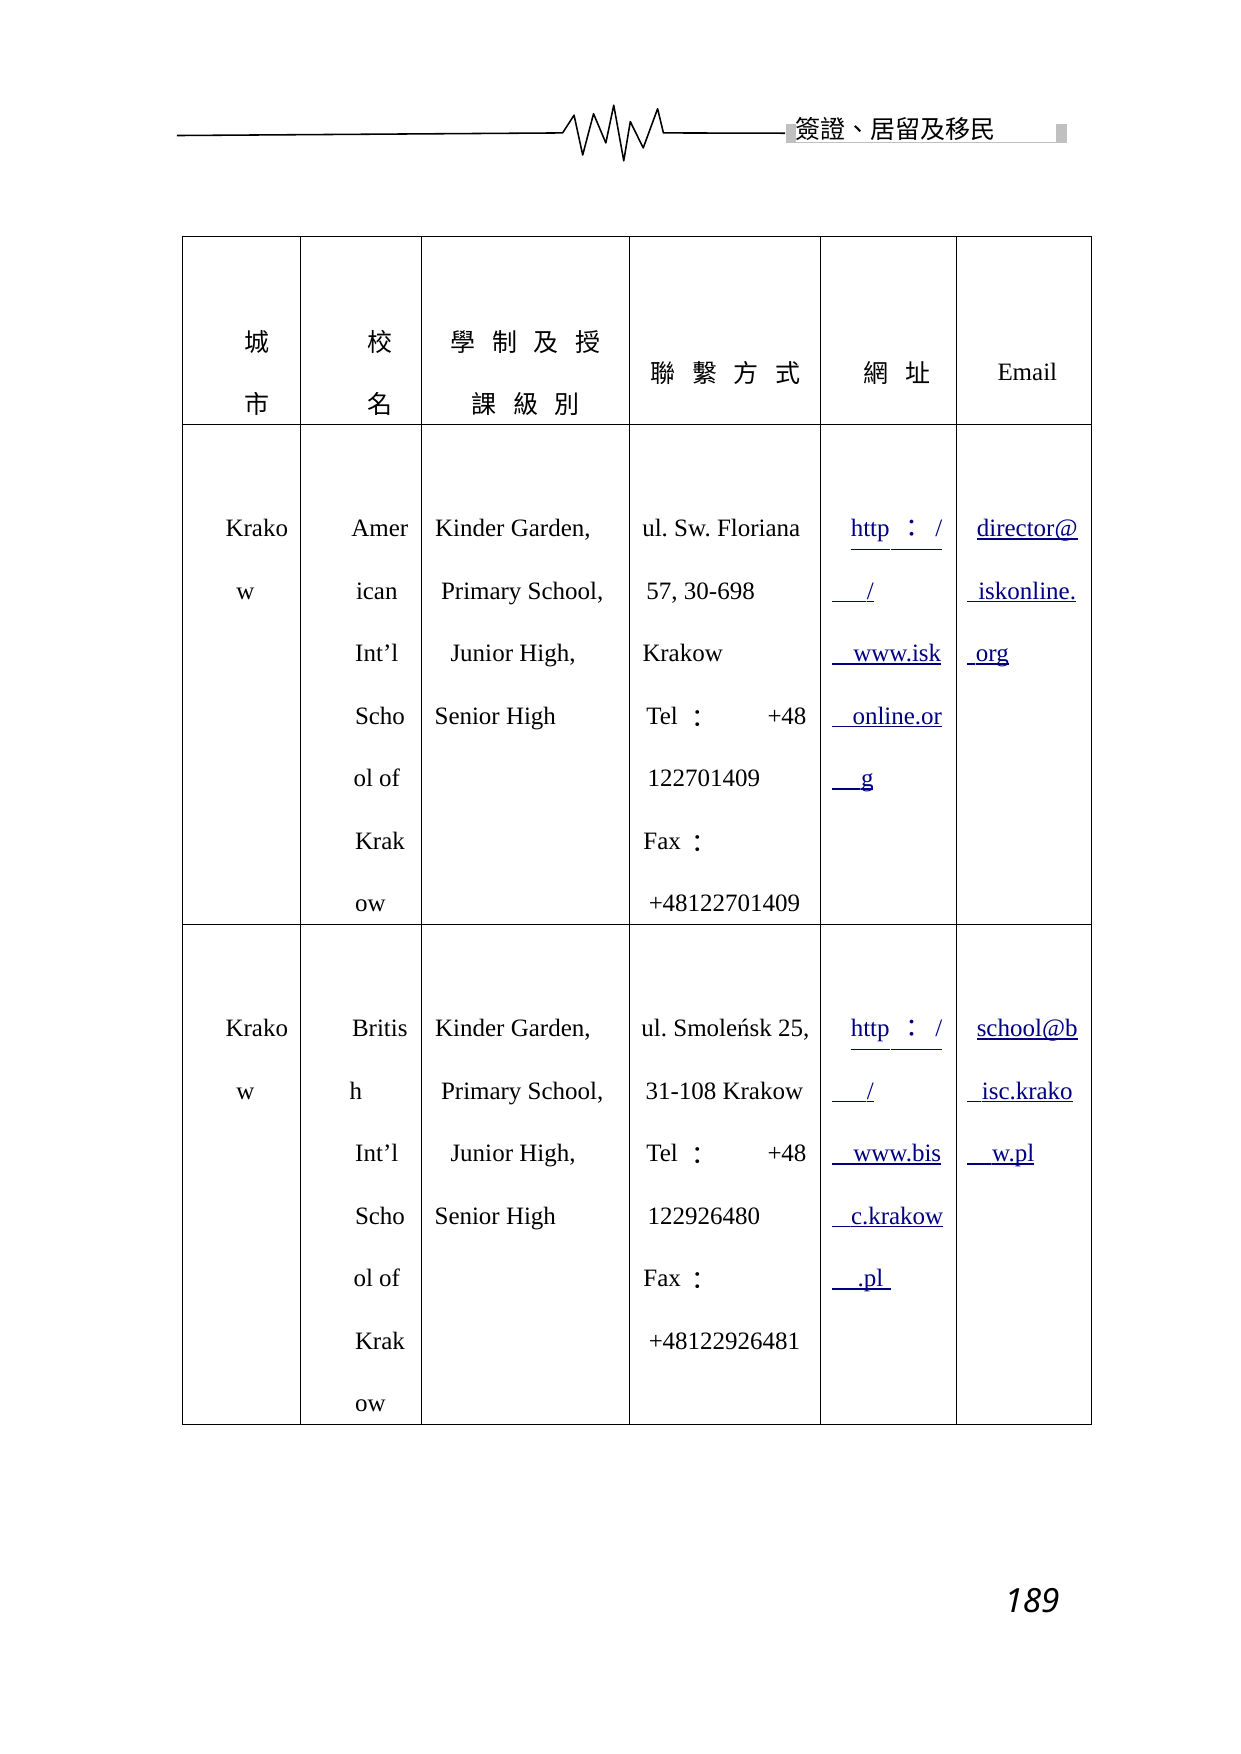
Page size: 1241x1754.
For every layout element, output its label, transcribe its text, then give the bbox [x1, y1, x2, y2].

table_cell Kinder Garden, Primary School, Junior High, Senior High [422, 925, 629, 1424]
table_cell British Int’l School of Krakow [301, 925, 421, 1424]
table_cell http：//www.bisc.krakow.pl [821, 925, 956, 1424]
table_cell Krakow [183, 425, 300, 924]
table_cell Kinder Garden, Primary School, Junior High, Senior High [422, 425, 629, 924]
table_header 網址 [821, 237, 956, 424]
table_header 校名 [301, 237, 421, 424]
table_cell ul. Smoleńsk 25, 31-108 Krakow Tel： +48 122926480 Fax： +48122926481 [630, 925, 820, 1424]
table_header Email [957, 237, 1091, 424]
table_header 城市 [183, 237, 300, 424]
table_cell Krakow [183, 925, 300, 1424]
table_cell director@iskonline.org [957, 425, 1091, 924]
table_header 聯繫方式 [630, 237, 820, 424]
table_cell American Int’l School of Krakow [301, 425, 421, 924]
table_cell http：//www.iskonline.org [821, 425, 956, 924]
table_header 學制及授課級別 [422, 237, 629, 424]
table_cell school@bisc.krakow.pl [957, 925, 1091, 1424]
table_cell ul. Sw. Floriana 57, 30-698 Krakow Tel： +48 122701409 Fax： +48122701409 [630, 425, 820, 924]
